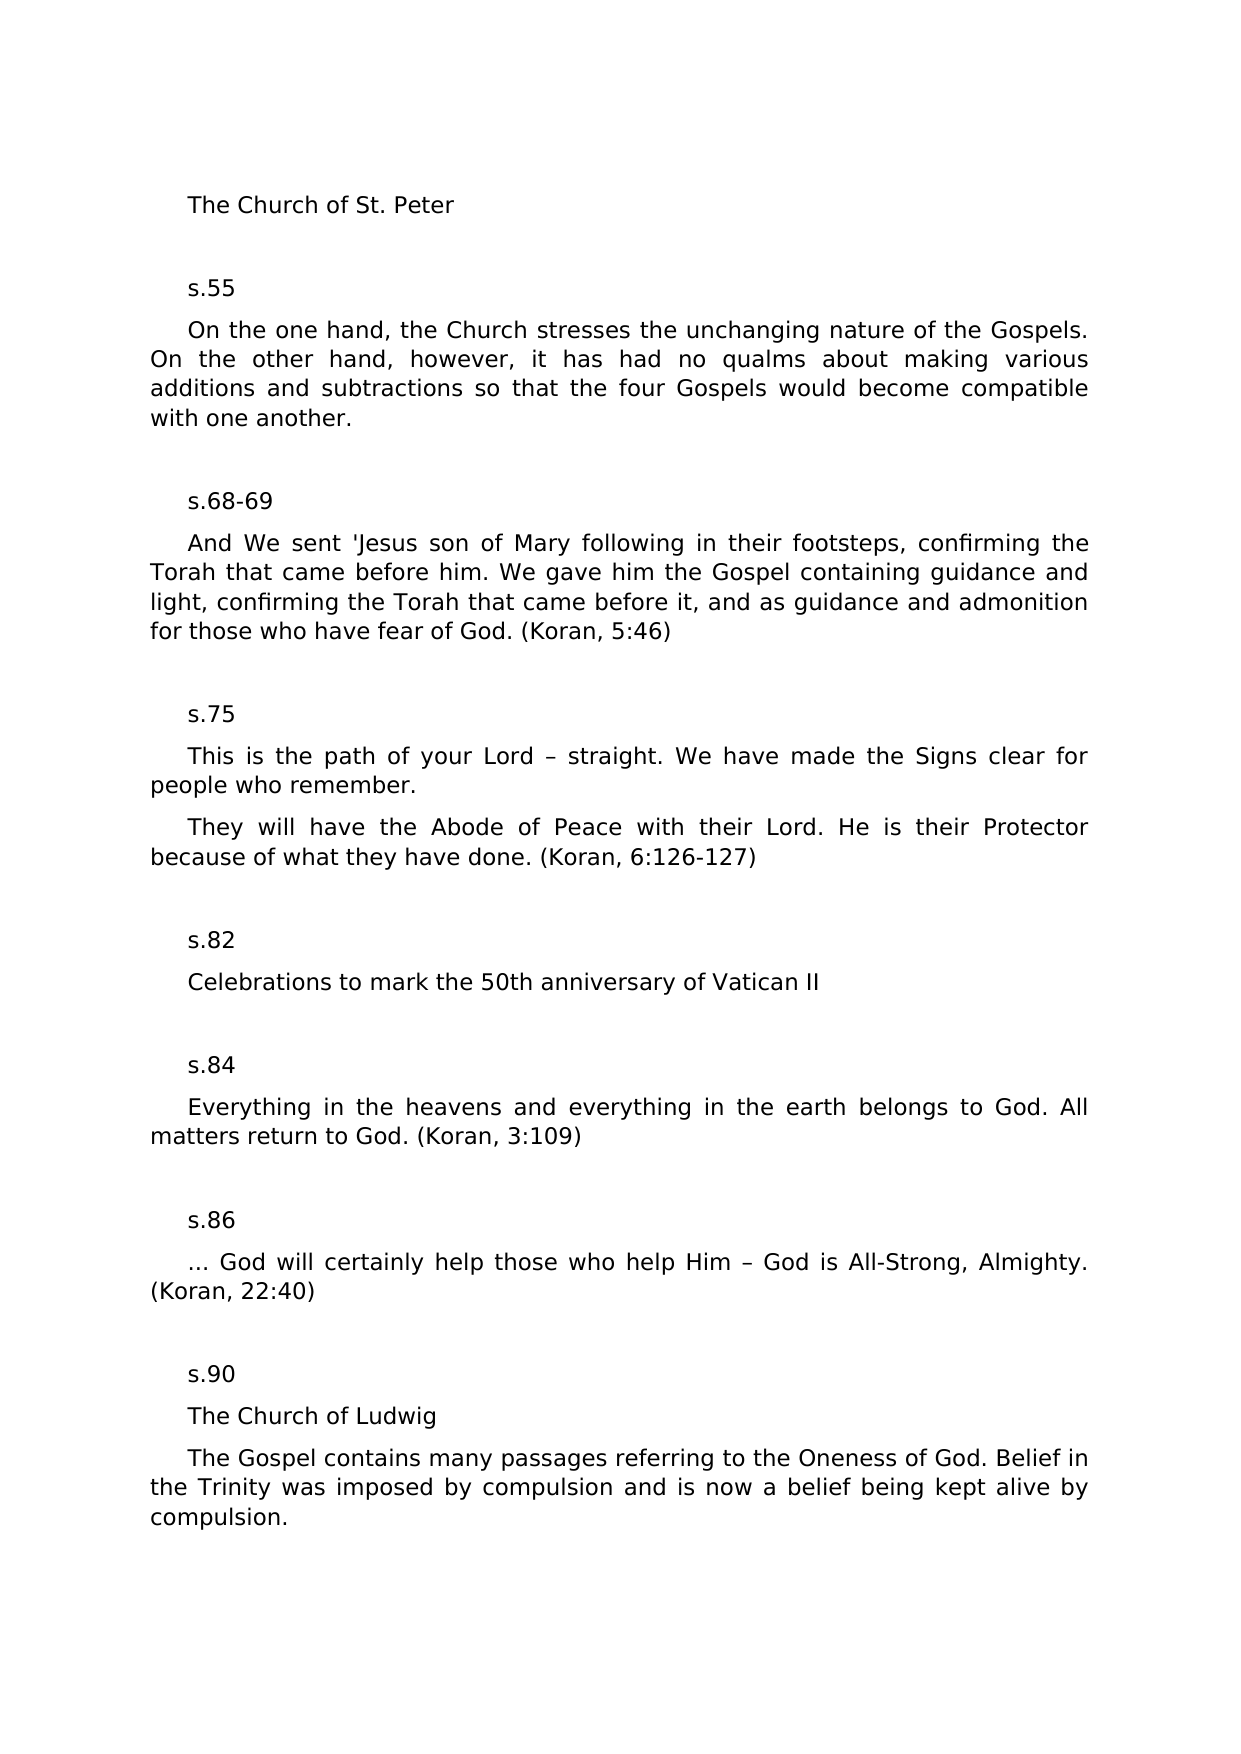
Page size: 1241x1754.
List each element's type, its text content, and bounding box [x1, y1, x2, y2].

text The Church of Ludwig [150, 1403, 1090, 1430]
text On the one hand, the Church stresses the unchanging nature of the Gospels. On the other hand, however, it has had no qualms about making various additions and subtractions so that the four Gospels would become compatible with one another. [150, 317, 1090, 432]
text ... God will certainly help those who help Him – God is All-Strong, Almighty. (Koran, 22:40) [150, 1249, 1090, 1305]
text And We sent 'Jesus son of Mary following in their footsteps, confirming the Torah that came before him. We gave him the Gospel containing guidance and light, confirming the Torah that came before it, and as guidance and admonition for those who have fear of God. (Koran, 5:46) [150, 530, 1090, 645]
text s.82 [150, 927, 1090, 954]
text Celebrations to mark the 50th anniversary of Vatican II [150, 969, 1090, 996]
text s.55 [150, 275, 1090, 302]
text s.84 [150, 1052, 1090, 1079]
text The Church of St. Peter [150, 192, 1090, 218]
text This is the path of your Lord – straight. We have made the Signs clear for people who remember. [150, 743, 1090, 799]
text s.90 [150, 1362, 1090, 1388]
text Everything in the heavens and everything in the earth belongs to God. All matters return to God. (Koran, 3:109) [150, 1094, 1090, 1150]
text s.75 [150, 702, 1090, 728]
text They will have the Abode of Peace with their Lord. He is their Protector because of what they have done. (Koran, 6:126-127) [150, 814, 1090, 870]
text s.86 [150, 1207, 1090, 1234]
text The Gospel contains many passages referring to the Oneness of God. Belief in the Trinity was imposed by compulsion and is now a belief being kept alive by compulsion. [150, 1445, 1090, 1530]
text s.68-69 [150, 488, 1090, 515]
